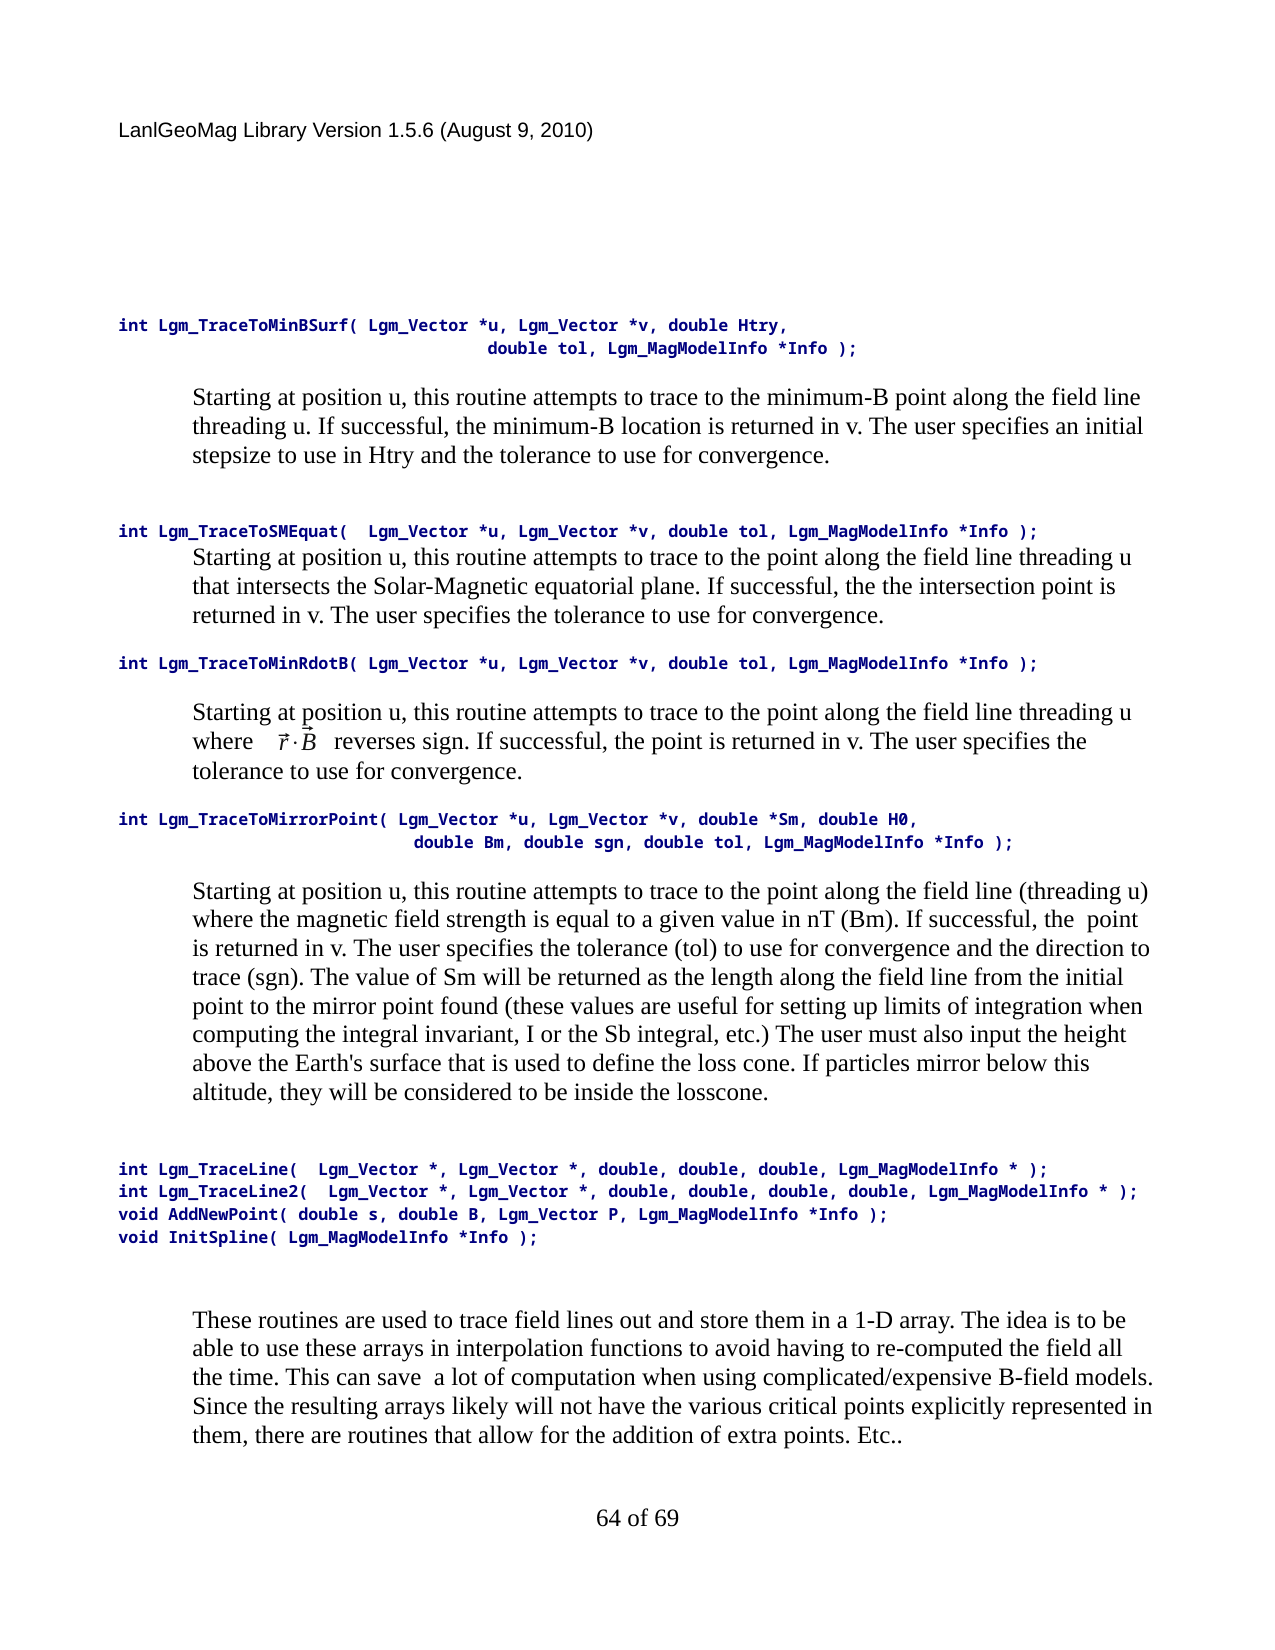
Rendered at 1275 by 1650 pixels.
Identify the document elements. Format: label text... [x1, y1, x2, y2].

text int Lgm_TraceLine( Lgm_Vector *, Lgm_Vector *, double, double, double, Lgm_MagModelInfo * ); [118, 1157, 1157, 1180]
text Starting at position u, this routine attempts to trace to the point along the field line threading u that intersects the Solar-Magnetic equatorial plane. If successful, the the intersection point is returned in v. The user specifies the tolerance to use for convergence. [192, 542, 1157, 628]
text int Lgm_TraceToMinBSurf( Lgm_Vector *u, Lgm_Vector *v, double Htry, [118, 314, 1157, 337]
text double Bm, double sgn, double tol, Lgm_MagModelInfo *Info ); [118, 830, 1157, 853]
text void InitSpline( Lgm_MagModelInfo *Info ); [118, 1225, 1157, 1248]
text void AddNewPoint( double s, double B, Lgm_Vector P, Lgm_MagModelInfo *Info ); [118, 1203, 1157, 1225]
text Starting at position u, this routine attempts to trace to the minimum-B point along the field line threading u. If successful, the minimum-B location is returned in v. The user specifies an initial stepsize to use in Htry and the tolerance to use for convergence. [192, 382, 1157, 468]
text int Lgm_TraceToSMEquat( Lgm_Vector *u, Lgm_Vector *v, double tol, Lgm_MagModelInfo *Info ); [118, 519, 1157, 542]
text int Lgm_TraceToMinRdotB( Lgm_Vector *u, Lgm_Vector *v, double tol, Lgm_MagModelInfo *Info ); [118, 651, 1157, 674]
text int Lgm_TraceToMirrorPoint( Lgm_Vector *u, Lgm_Vector *v, double *Sm, double H0, [118, 808, 1157, 830]
text int Lgm_TraceLine2( Lgm_Vector *, Lgm_Vector *, double, double, double, double, Lgm_MagModelInfo * ); [118, 1180, 1157, 1203]
text Starting at position u, this routine attempts to trace to the point along the field line (threading u) where the magnetic field strength is equal to a given value in nT (Bm). If successful, the point is returned in v. The user specifies the tolerance (tol) to use for convergence and the direction to trace (sgn). The value of Sm will be returned as the length along the field line from the initial point to the mirror point found (these values are useful for setting up limits of integration when computing the integral invariant, I or the Sb integral, etc.) The user must also input the height above the Earth's surface that is used to define the loss cone. If particles mirror below this altitude, they will be considered to be inside the losscone. [192, 876, 1157, 1106]
text Starting at position u, this routine attempts to trace to the point along the field line threading u where reverses sign. If successful, the point is returned in v. The user specifies the tolerance to use for convergence. [192, 697, 1157, 785]
text These routines are used to trace field lines out and store them in a 1-D array. The idea is to be able to use these arrays in interpolation functions to avoid having to re-computed the field all the time. This can save a lot of computation when using complicated/expensive B-field models. Since the resulting arrays likely will not have the various critical points explicitly represented in them, there are routines that allow for the addition of extra points. Etc.. [192, 1305, 1157, 1448]
text double tol, Lgm_MagModelInfo *Info ); [118, 337, 1157, 359]
